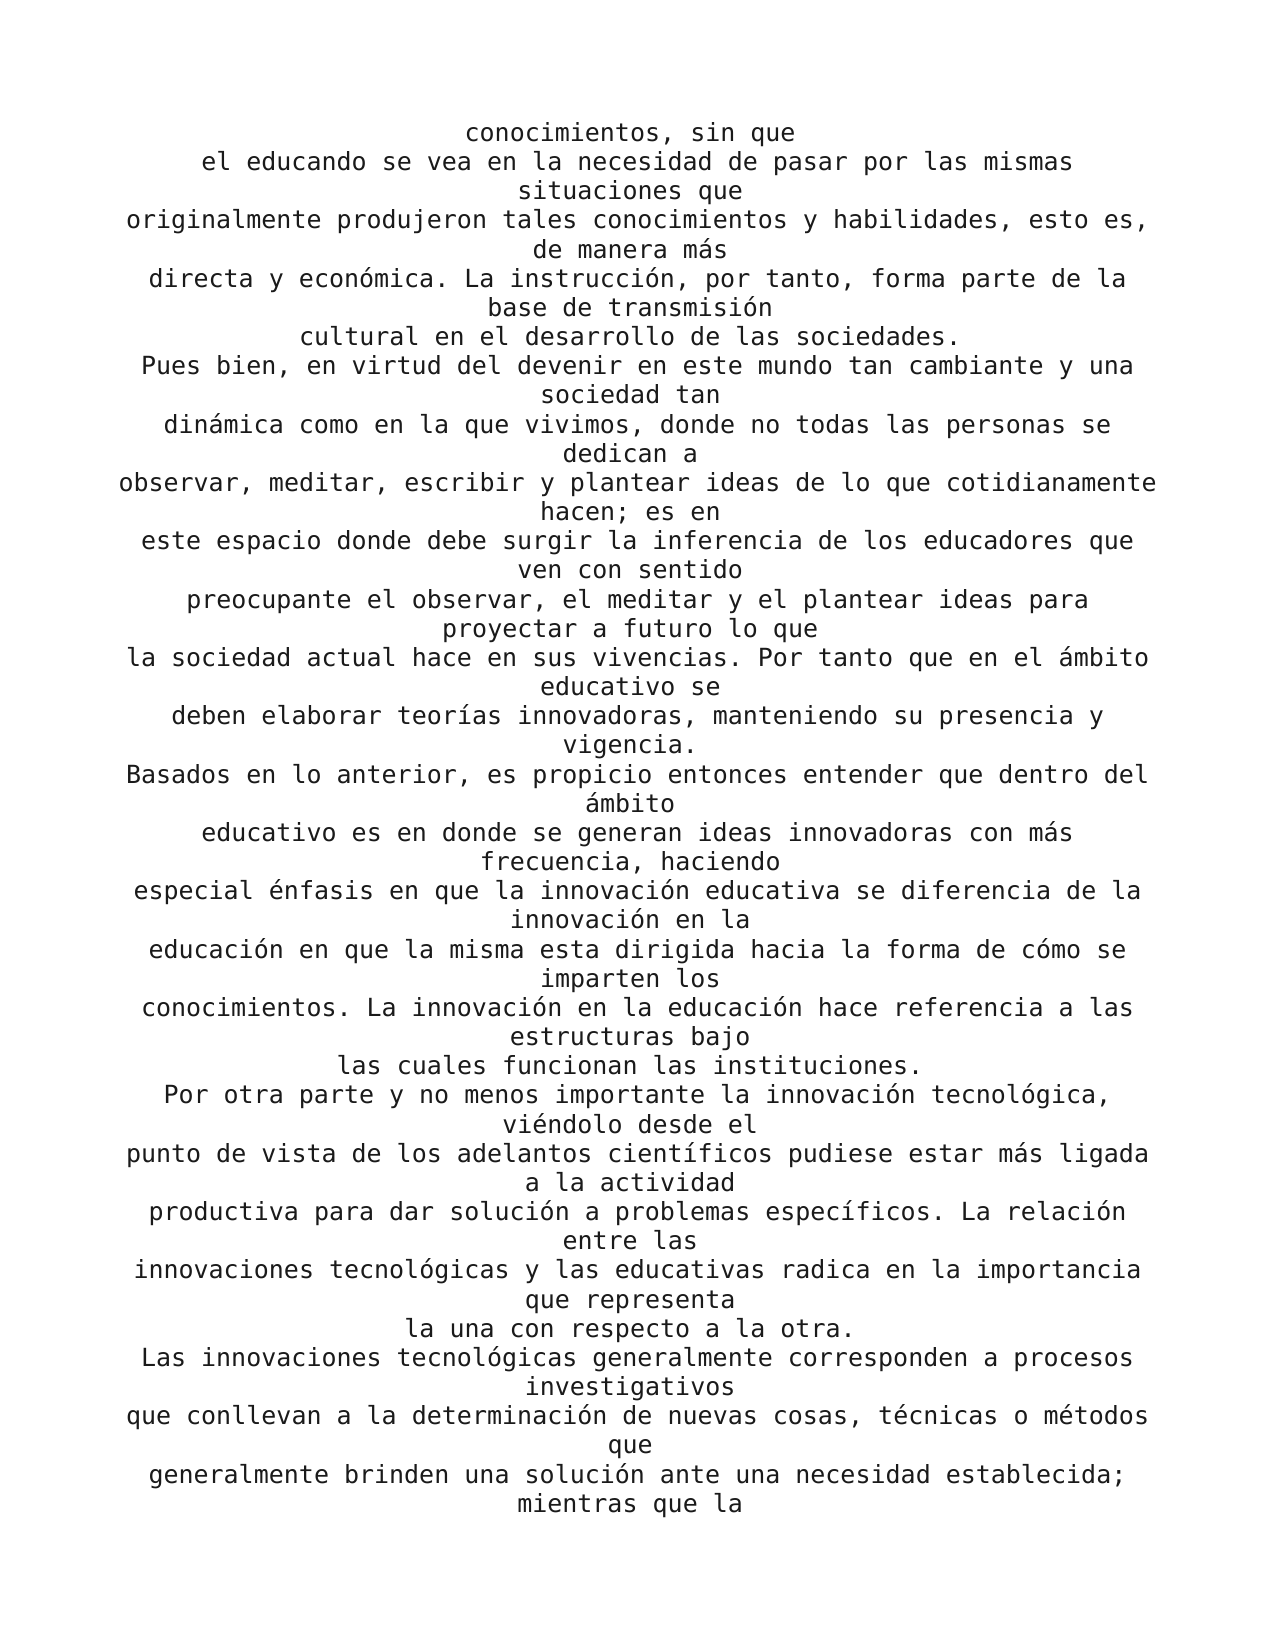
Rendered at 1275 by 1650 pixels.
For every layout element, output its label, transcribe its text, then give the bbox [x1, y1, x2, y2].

text Pues bien, en virtud del devenir en este mundo tan cambiante y una sociedad tan [118, 351, 1157, 410]
text conocimientos, sin que [118, 118, 1157, 147]
text directa y económica. La instrucción, por tanto, forma parte de la base de transmisión [118, 264, 1157, 322]
text innovaciones tecnológicas y las educativas radica en la importancia que representa [118, 1256, 1157, 1314]
text generalmente brinden una solución ante una necesidad establecida; mientras que la [118, 1460, 1157, 1518]
text Las innovaciones tecnológicas generalmente corresponden a procesos investigativos [118, 1343, 1157, 1401]
text el educando se vea en la necesidad de pasar por las mismas situaciones que [118, 147, 1157, 206]
text originalmente produjeron tales conocimientos y habilidades, esto es, de manera más [118, 206, 1157, 264]
text productiva para dar solución a problemas específicos. La relación entre las [118, 1197, 1157, 1256]
text educativo es en donde se generan ideas innovadoras con más frecuencia, haciendo [118, 818, 1157, 876]
text punto de vista de los adelantos científicos pudiese estar más ligada a la actividad [118, 1139, 1157, 1197]
text la sociedad actual hace en sus vivencias. Por tanto que en el ámbito educativo se [118, 643, 1157, 701]
text Por otra parte y no menos importante la innovación tecnológica, viéndolo desde el [118, 1081, 1157, 1139]
text especial énfasis en que la innovación educativa se diferencia de la innovación en la [118, 876, 1157, 935]
text las cuales funcionan las instituciones. [118, 1051, 1157, 1081]
text preocupante el observar, el meditar y el plantear ideas para proyectar a futuro lo que [118, 585, 1157, 643]
text la una con respecto a la otra. [118, 1314, 1157, 1343]
text cultural en el desarrollo de las sociedades. [118, 322, 1157, 351]
text observar, meditar, escribir y plantear ideas de lo que cotidianamente hacen; es en [118, 468, 1157, 526]
text deben elaborar teorías innovadoras, manteniendo su presencia y vigencia. [118, 701, 1157, 760]
text que conllevan a la determinación de nuevas cosas, técnicas o métodos que [118, 1401, 1157, 1460]
text dinámica como en la que vivimos, donde no todas las personas se dedican a [118, 410, 1157, 468]
text educación en que la misma esta dirigida hacia la forma de cómo se imparten los [118, 935, 1157, 993]
text Basados en lo anterior, es propicio entonces entender que dentro del ámbito [118, 760, 1157, 818]
text este espacio donde debe surgir la inferencia de los educadores que ven con sentido [118, 526, 1157, 585]
text conocimientos. La innovación en la educación hace referencia a las estructuras bajo [118, 993, 1157, 1051]
